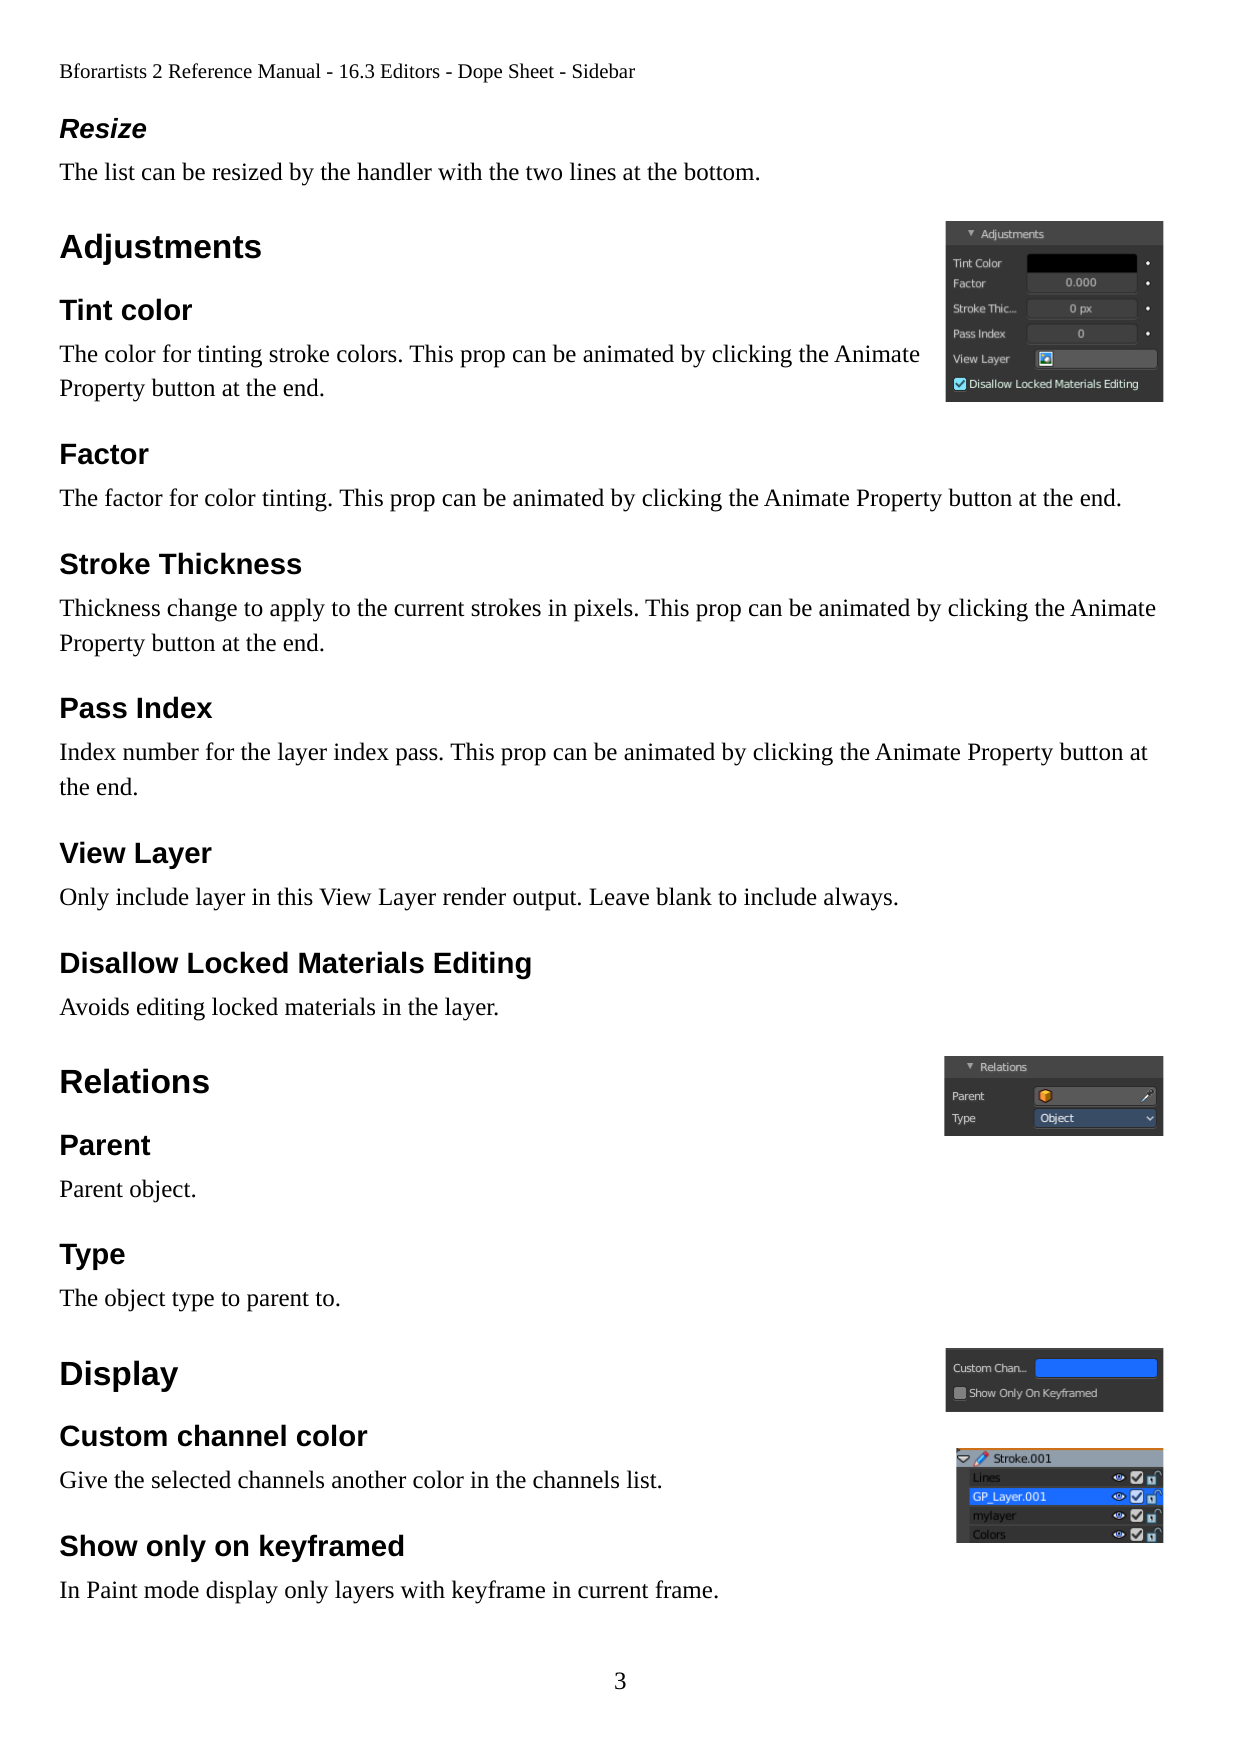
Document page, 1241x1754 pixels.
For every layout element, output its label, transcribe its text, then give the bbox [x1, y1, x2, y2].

subtitle [1164, 1353, 1181, 1392]
text The color for tinting stroke colors. This prop can be animated by clicking the Animate Property button at the end. [59, 339, 945, 402]
subtitle Tint color [59, 293, 945, 326]
subtitle View Layer [59, 836, 1181, 869]
subtitle Type [59, 1237, 1181, 1271]
subtitle Custom channel color [59, 1419, 1181, 1453]
text The list can be resized by the handler with the two lines at the bottom. [59, 157, 1181, 186]
text The object type to parent to. [59, 1283, 1181, 1312]
text Avoids editing locked materials in the layer. [59, 992, 1181, 1021]
subtitle Pass Index [59, 691, 1181, 725]
text Thickness change to apply to the current strokes in pixels. This prop can be animated by clicking the Animate Property button at the end. [59, 593, 1181, 656]
subtitle Resize [59, 113, 1181, 144]
subtitle Factor [59, 437, 1181, 471]
subtitle Disallow Locked Materials Editing [59, 946, 1181, 979]
subtitle Stroke Thickness [59, 547, 1181, 581]
subtitle Relations [59, 1062, 944, 1100]
text The factor for color tinting. This prop can be animated by clicking the Animate Property button at the end. [59, 483, 1181, 512]
text Give the selected channels another color in the channels list. [59, 1465, 956, 1494]
text Parent object. [59, 1174, 1181, 1202]
picture [956, 1448, 1164, 1543]
picture [945, 1348, 1164, 1412]
subtitle [1164, 227, 1181, 266]
subtitle [1164, 1062, 1181, 1100]
text Only include layer in this View Layer render output. Leave blank to include always. [59, 882, 1181, 911]
subtitle Display [59, 1353, 945, 1392]
text In Paint mode display only layers with keyframe in current frame. [59, 1575, 1181, 1604]
subtitle Adjustments [59, 227, 945, 266]
picture [944, 1056, 1164, 1136]
picture [945, 221, 1164, 402]
text Index number for the layer index pass. This prop can be animated by clicking the Animate Property button at the end. [59, 737, 1181, 801]
subtitle Parent [59, 1127, 1181, 1161]
subtitle [1164, 293, 1181, 326]
subtitle Show only on keyframed [59, 1529, 1181, 1563]
